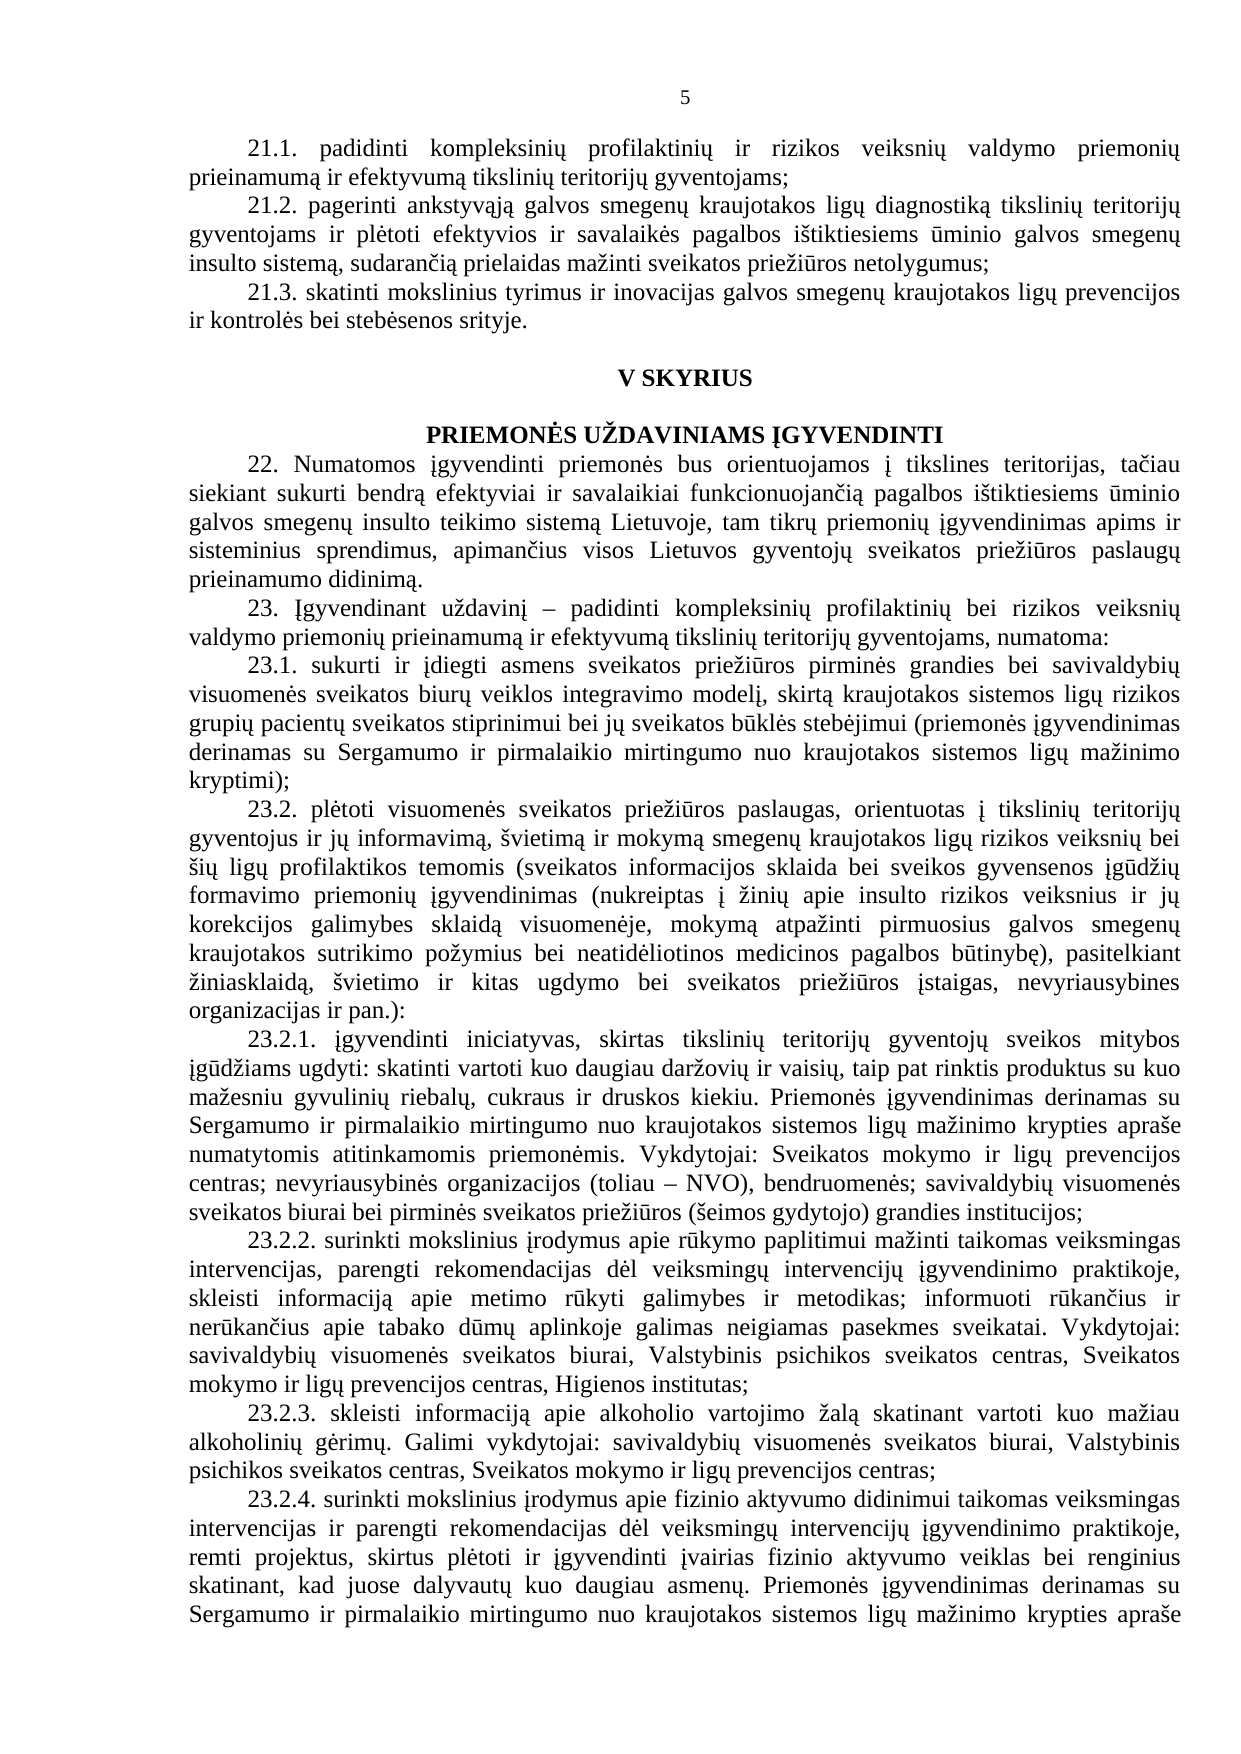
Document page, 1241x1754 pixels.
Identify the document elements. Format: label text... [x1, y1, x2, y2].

text 23.2.3. skleisti informaciją apie alkoholio vartojimo žalą skatinant vartoti kuo mažiau alkoholinių gėrimų. Galimi vykdytojai: savivaldybių visuomenės sveikatos biurai, Valstybinis psichikos sveikatos centras, Sveikatos mokymo ir ligų prevencijos centras; [188, 1398, 1181, 1484]
text 23.2.1. įgyvendinti iniciatyvas, skirtas tikslinių teritorijų gyventojų sveikos mitybos įgūdžiams ugdyti: skatinti vartoti kuo daugiau daržovių ir vaisių, taip pat rinktis produktus su kuo mažesniu gyvulinių riebalų, cukraus ir druskos kiekiu. Priemonės įgyvendinimas derinamas su Sergamumo ir pirmalaikio mirtingumo nuo kraujotakos sistemos ligų mažinimo krypties apraše numatytomis atitinkamomis priemonėmis. Vykdytojai: Sveikatos mokymo ir ligų prevencijos centras; nevyriausybinės organizacijos (toliau – NVO), bendruomenės; savivaldybių visuomenės sveikatos biurai bei pirminės sveikatos priežiūros (šeimos gydytojo) grandies institucijos; [188, 1024, 1181, 1226]
text 23.2.4. surinkti mokslinius įrodymus apie fizinio aktyvumo didinimui taikomas veiksmingas intervencijas ir parengti rekomendacijas dėl veiksmingų intervencijų įgyvendinimo praktikoje, remti projektus, skirtus plėtoti ir įgyvendinti įvairias fizinio aktyvumo veiklas bei renginius skatinant, kad juose dalyvautų kuo daugiau asmenų. Priemonės įgyvendinimas derinamas su Sergamumo ir pirmalaikio mirtingumo nuo kraujotakos sistemos ligų mažinimo krypties apraše [188, 1484, 1181, 1628]
text 23.2. plėtoti visuomenės sveikatos priežiūros paslaugas, orientuotas į tikslinių teritorijų gyventojus ir jų informavimą, švietimą ir mokymą smegenų kraujotakos ligų rizikos veiksnių bei šių ligų profilaktikos temomis (sveikatos informacijos sklaida bei sveikos gyvensenos įgūdžių formavimo priemonių įgyvendinimas (nukreiptas į žinių apie insulto rizikos veiksnius ir jų korekcijos galimybes sklaidą visuomenėje, mokymą atpažinti pirmuosius galvos smegenų kraujotakos sutrikimo požymius bei neatidėliotinos medicinos pagalbos būtinybę), pasitelkiant žiniasklaidą, švietimo ir kitas ugdymo bei sveikatos priežiūros įstaigas, nevyriausybines organizacijas ir pan.): [188, 794, 1181, 1024]
text 23. Įgyvendinant uždavinį – padidinti kompleksinių profilaktinių bei rizikos veiksnių valdymo priemonių prieinamumą ir efektyvumą tikslinių teritorijų gyventojams, numatoma: [188, 593, 1181, 651]
text 22. Numatomos įgyvendinti priemonės bus orientuojamos į tikslines teritorijas, tačiau siekiant sukurti bendrą efektyviai ir savalaikiai funkcionuojančią pagalbos ištiktiesiems ūminio galvos smegenų insulto teikimo sistemą Lietuvoje, tam tikrų priemonių įgyvendinimas apims ir sisteminius sprendimus, apimančius visos Lietuvos gyventojų sveikatos priežiūros paslaugų prieinamumo didinimą. [188, 449, 1181, 593]
text V SKYRIUS [188, 363, 1181, 392]
text 21.3. skatinti mokslinius tyrimus ir inovacijas galvos smegenų kraujotakos ligų prevencijos ir kontrolės bei stebėsenos srityje. [188, 277, 1181, 334]
text 21.2. pagerinti ankstyvąją galvos smegenų kraujotakos ligų diagnostiką tikslinių teritorijų gyventojams ir plėtoti efektyvios ir savalaikės pagalbos ištiktiesiems ūminio galvos smegenų insulto sistemą, sudarančią prielaidas mažinti sveikatos priežiūros netolygumus; [188, 191, 1181, 277]
text 23.1. sukurti ir įdiegti asmens sveikatos priežiūros pirminės grandies bei savivaldybių visuomenės sveikatos biurų veiklos integravimo modelį, skirtą kraujotakos sistemos ligų rizikos grupių pacientų sveikatos stiprinimui bei jų sveikatos būklės stebėjimui (priemonės įgyvendinimas derinamas su Sergamumo ir pirmalaikio mirtingumo nuo kraujotakos sistemos ligų mažinimo kryptimi); [188, 651, 1181, 794]
text 23.2.2. surinkti mokslinius įrodymus apie rūkymo paplitimui mažinti taikomas veiksmingas intervencijas, parengti rekomendacijas dėl veiksmingų intervencijų įgyvendinimo praktikoje, skleisti informaciją apie metimo rūkyti galimybes ir metodikas; informuoti rūkančius ir nerūkančius apie tabako dūmų aplinkoje galimas neigiamas pasekmes sveikatai. Vykdytojai: savivaldybių visuomenės sveikatos biurai, Valstybinis psichikos sveikatos centras, Sveikatos mokymo ir ligų prevencijos centras, Higienos institutas; [188, 1226, 1181, 1398]
text 21.1. padidinti kompleksinių profilaktinių ir rizikos veiksnių valdymo priemonių prieinamumą ir efektyvumą tikslinių teritorijų gyventojams; [188, 133, 1181, 191]
text PRIEMONĖS UŽDAVINIAMS ĮGYVENDINTI [188, 421, 1181, 449]
